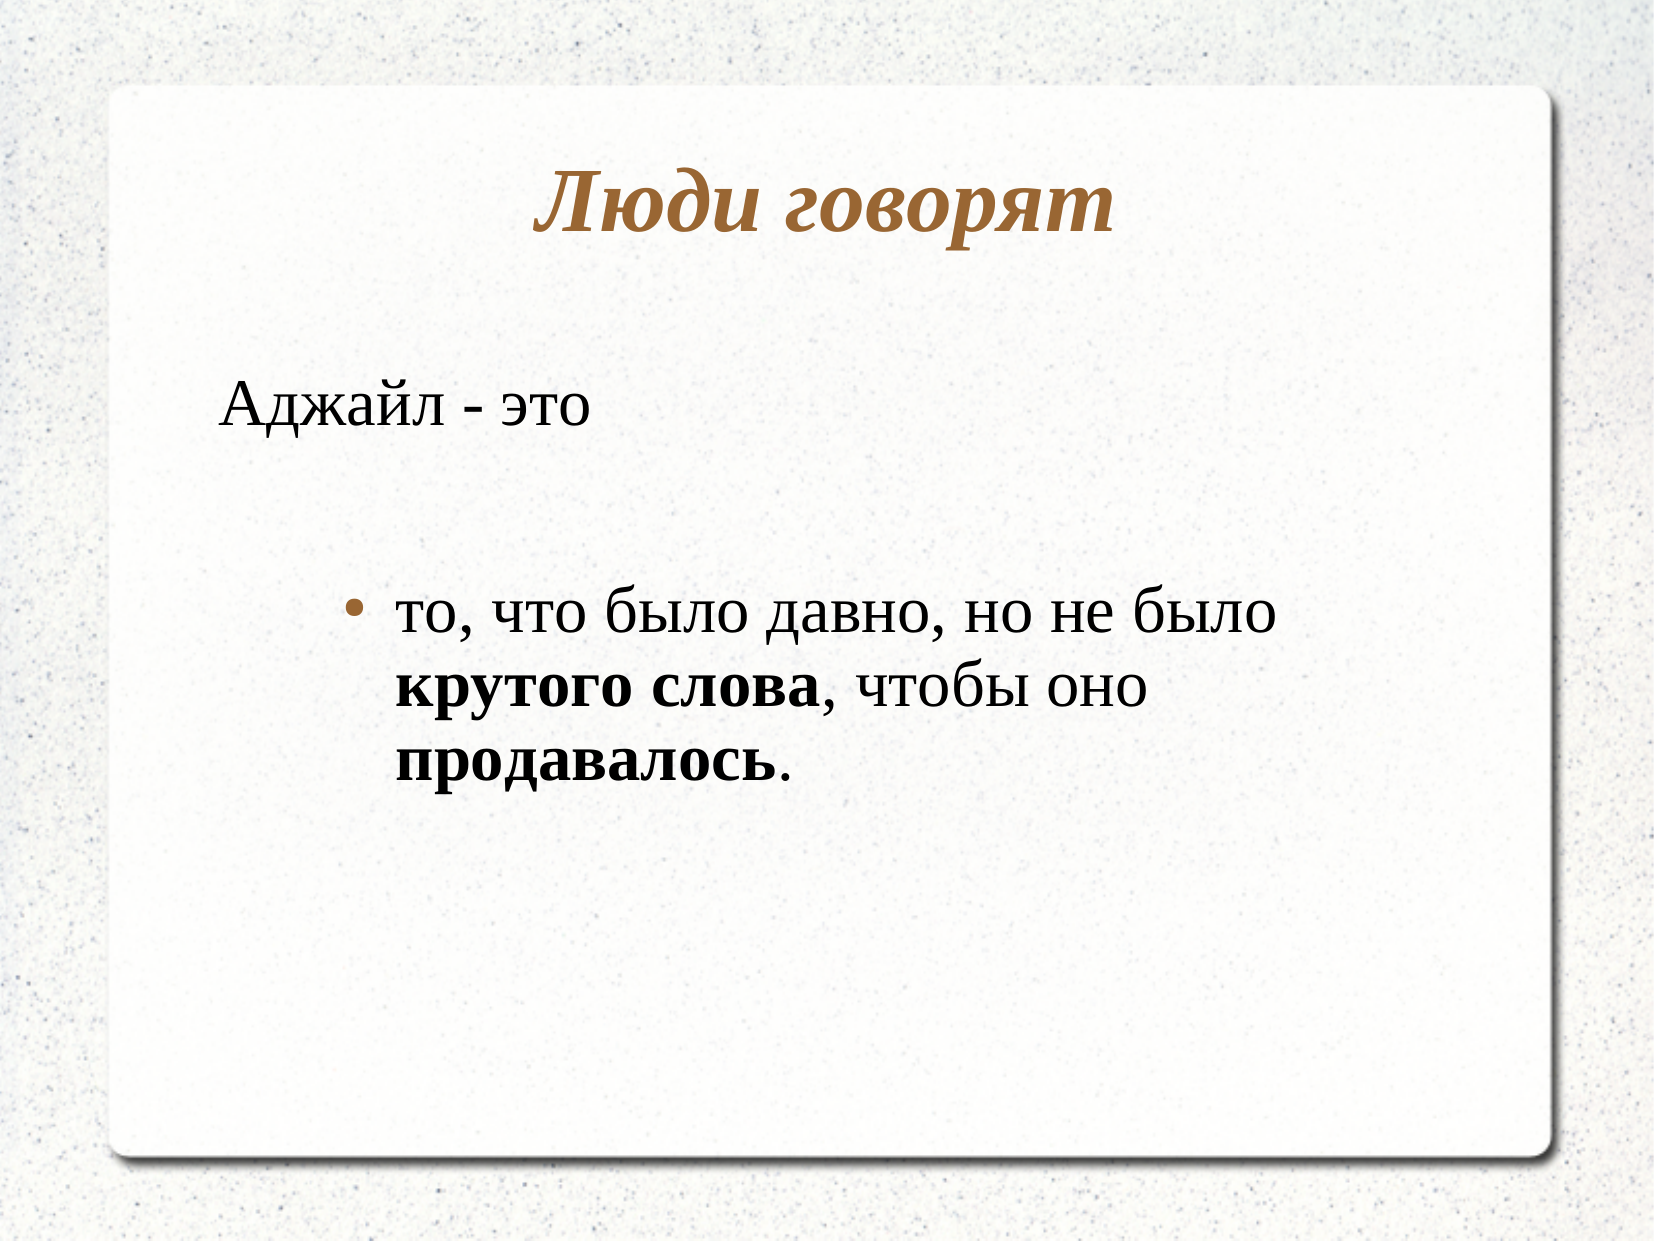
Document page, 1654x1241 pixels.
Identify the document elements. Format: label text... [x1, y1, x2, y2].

list то, что было давно, но не было крутого слова, чтобы оно продавалось. [324, 572, 1402, 837]
title Люди говорят [118, 96, 1536, 304]
list Аджайл - это [147, 366, 1506, 481]
picture [0, 0, 1654, 1241]
